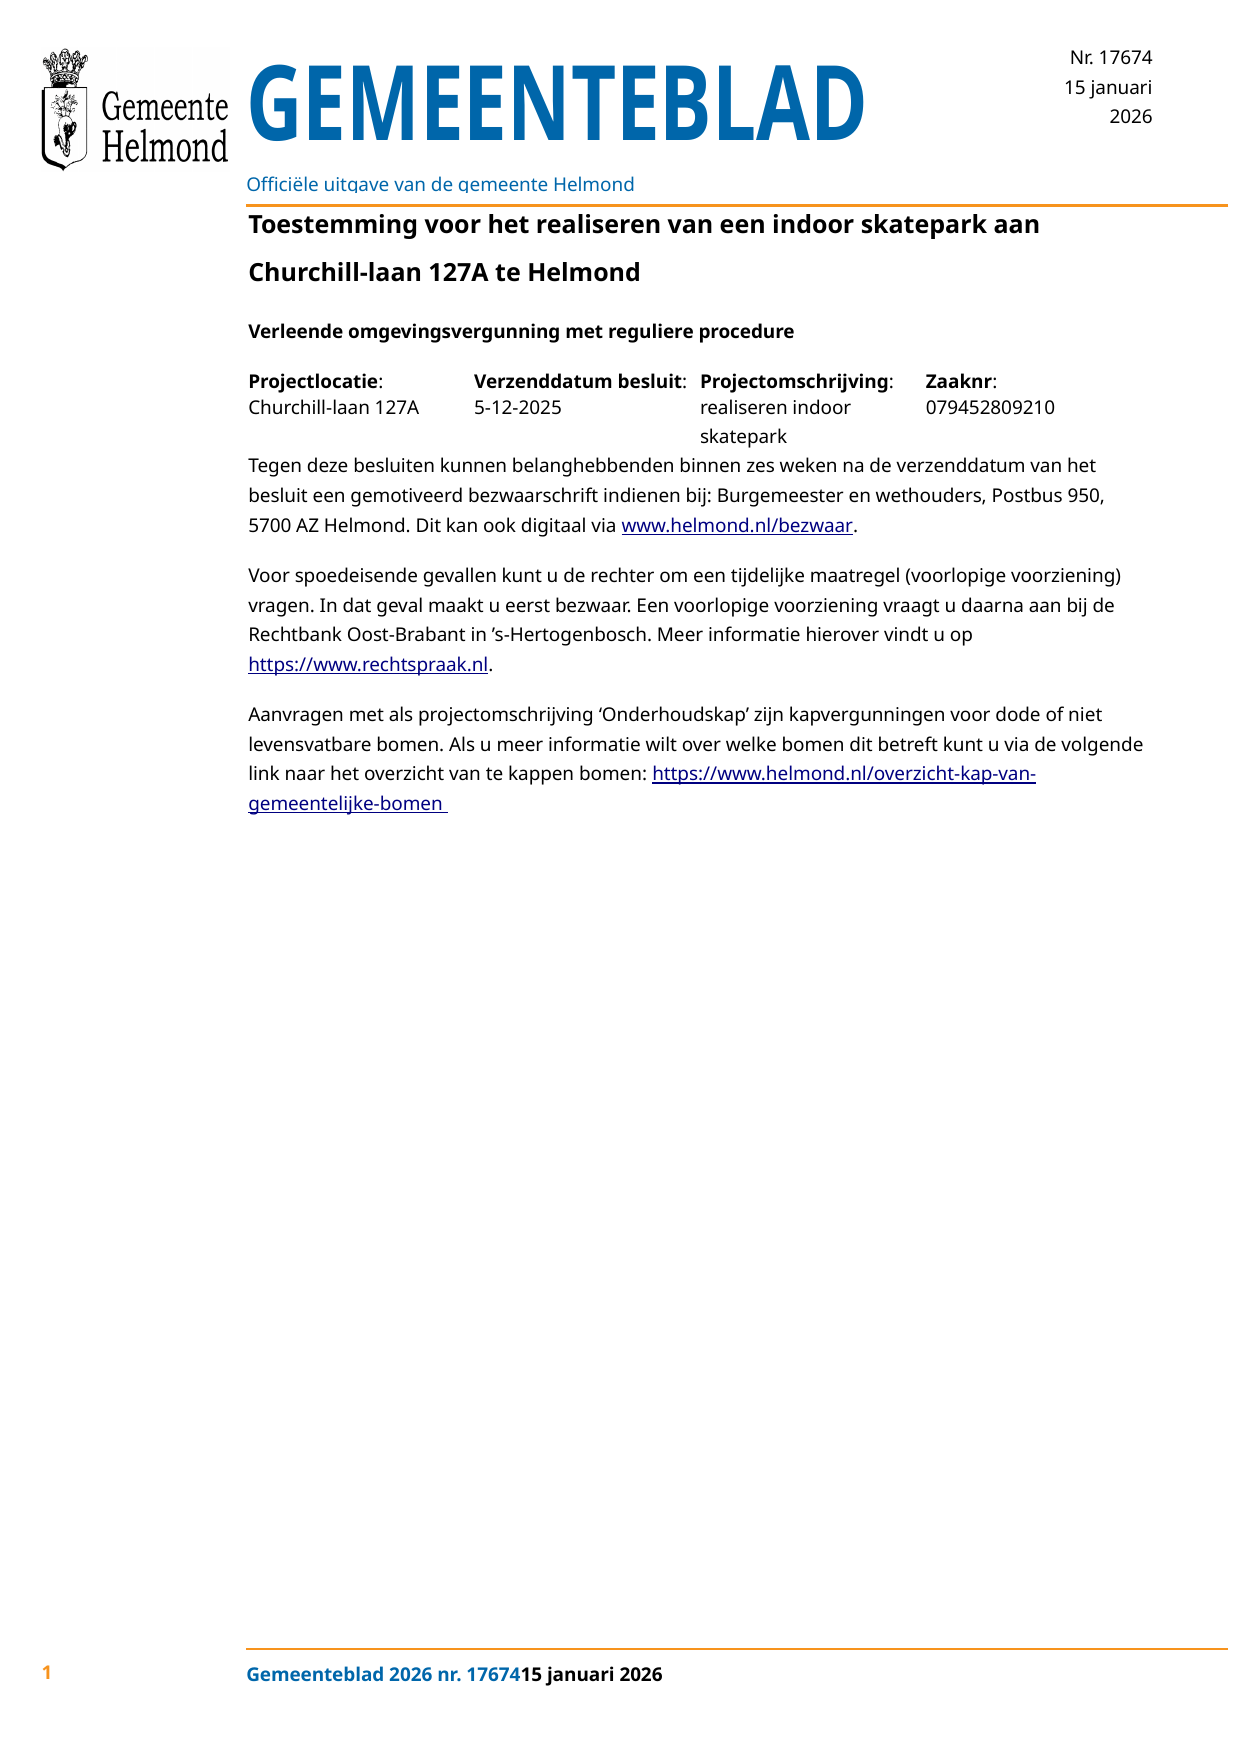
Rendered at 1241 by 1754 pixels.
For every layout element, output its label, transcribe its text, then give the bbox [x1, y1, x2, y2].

text Voor spoedeisende gevallen kunt u de rechter om een tijdelijke maatregel (voorlopige voorziening) vragen. In dat geval maakt u eerst bezwaar. Een voorlopige voorziening vraagt u daarna aan bij de Rechtbank Oost-Brabant in ’s-Hertogenbosch. Meer informatie hierover vindt u op https://www.rechtspraak.nl. [248, 562, 1152, 677]
picture [41, 47, 231, 172]
text Aanvragen met als projectomschrijving ‘Onderhoudskap’ zijn kapvergunningen voor dode of niet levensvatbare bomen. Als u meer informatie wilt over welke bomen dit betreft kunt u via de volgende link naar het overzicht van te kappen bomen: https://www.helmond.nl/overzicht-kap-van-gemeentelijke-bomen [248, 701, 1152, 816]
text Verleende omgevingsvergunning met reguliere procedure [248, 318, 1152, 344]
table_header Projectomschrijving: [700, 369, 926, 394]
text Toestemming voor het realiseren van een indoor skatepark aan Churchill-laan 127A te Helmond [248, 207, 1152, 288]
table_cell 5-12-2025 [474, 394, 700, 449]
text Tegen deze besluiten kunnen belanghebbenden binnen zes weken na de verzenddatum van het besluit een gemotiveerd bezwaarschrift indienen bij: Burgemeester en wethouders, Postbus 950, 5700 AZ Helmond. Dit kan ook digitaal via www.helmond.nl/bezwaar. [248, 453, 1152, 538]
table_cell Churchill-laan 127A [248, 394, 474, 449]
table_header Zaaknr: [926, 369, 1152, 394]
table_cell realiseren indoor skatepark [700, 394, 926, 449]
table_header Verzenddatum besluit: [474, 369, 700, 394]
table_header Projectlocatie: [248, 369, 474, 394]
table_cell 079452809210 [926, 394, 1152, 449]
